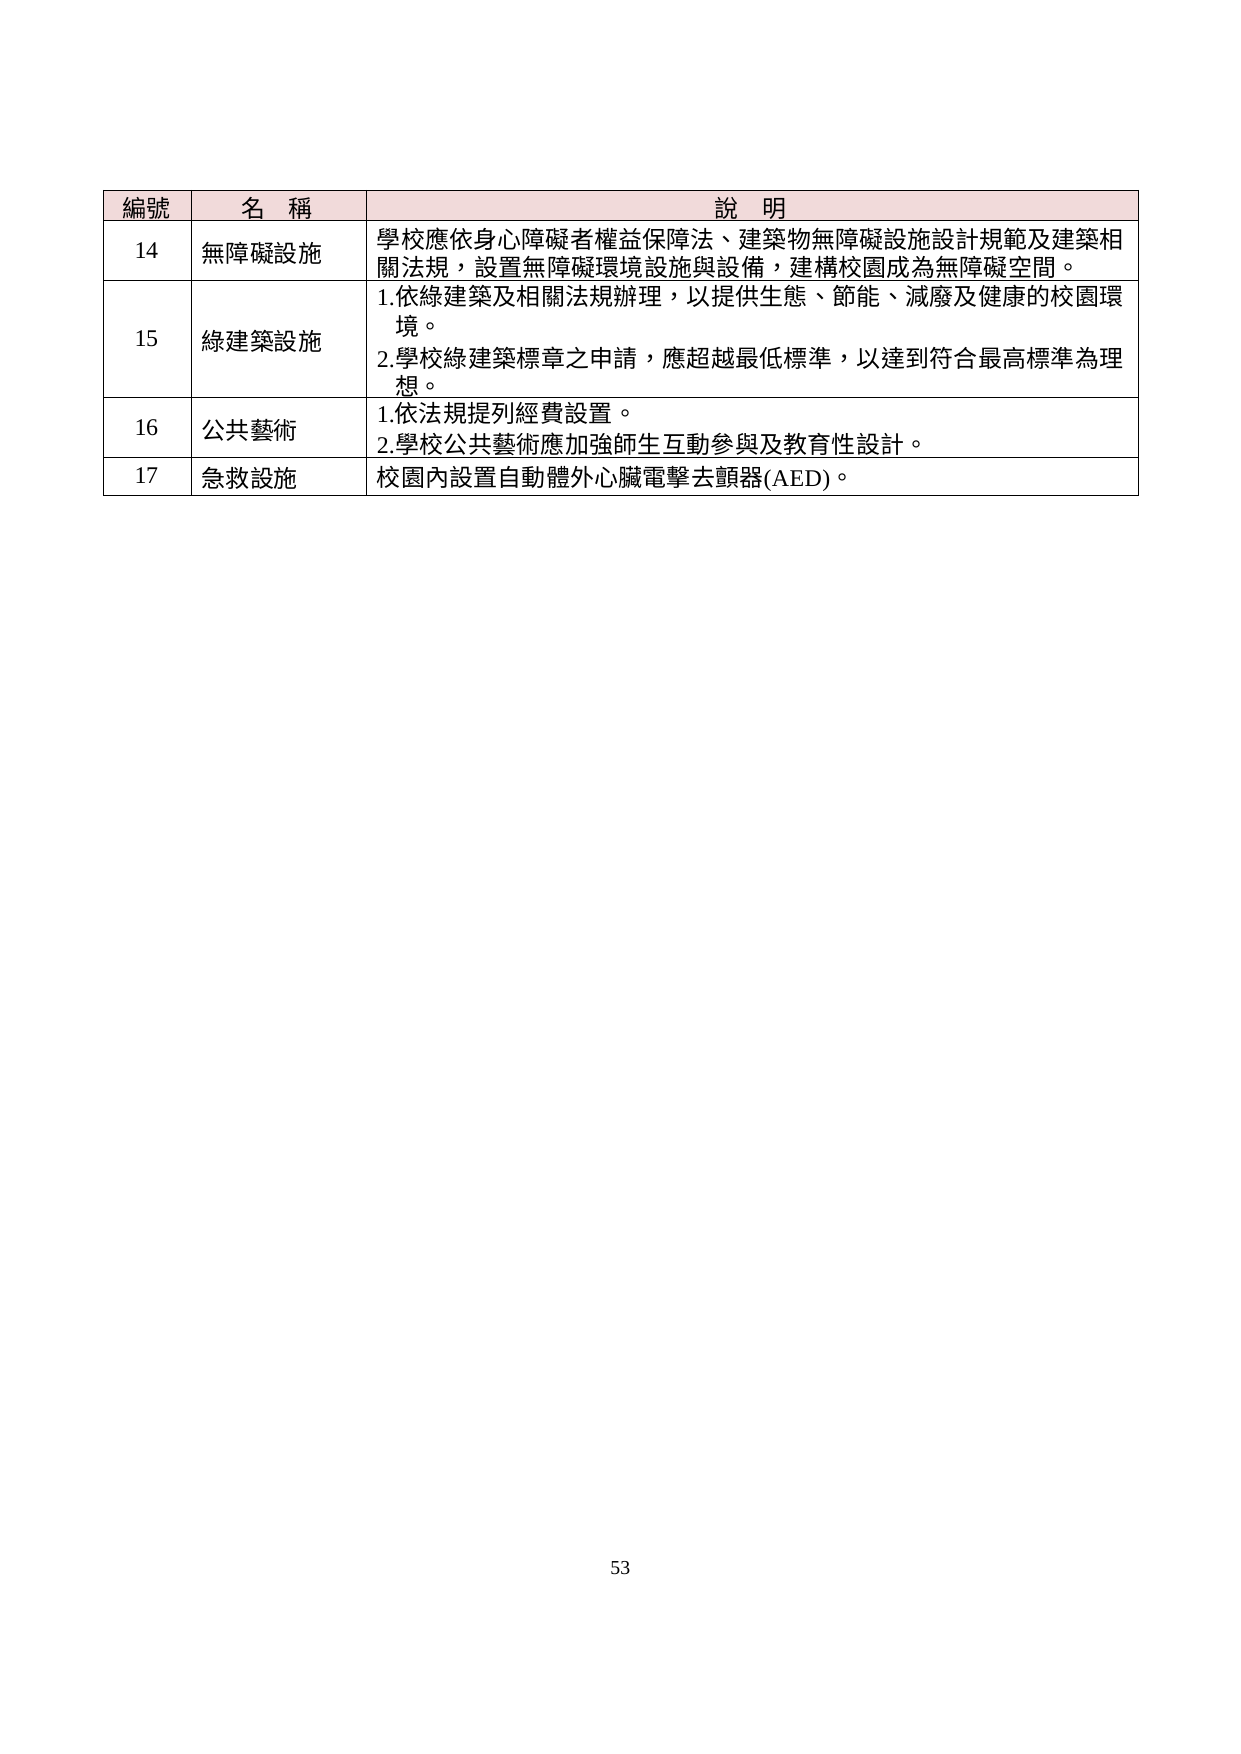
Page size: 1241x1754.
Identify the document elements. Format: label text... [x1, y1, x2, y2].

table_header 說 明 [367, 191, 1138, 220]
table_cell 急救設施 [192, 458, 366, 495]
table_cell 公共藝術 [192, 398, 366, 457]
table_cell 17 [104, 458, 191, 495]
table_cell 15 [104, 281, 191, 397]
table_cell 16 [104, 398, 191, 457]
table_cell 1.依綠建築及相關法規辦理，以提供生態、節能、減廢及健康的校園環 境。 2.學校綠建築標章之申請，應超越最低標準，以達到符合最高標準為理 想。 [367, 281, 1138, 397]
table_cell 無障礙設施 [192, 221, 366, 279]
table_cell 綠建築設施 [192, 281, 366, 397]
table_cell 1.依法規提列經費設置。 2.學校公共藝術應加強師生互動參與及教育性設計。 [367, 398, 1138, 457]
table_cell 校園內設置自動體外心臟電擊去顫器(AED)。 [367, 458, 1138, 495]
text 53 [610, 1556, 1240, 1579]
table_header 名 稱 [192, 191, 366, 220]
table_cell 14 [104, 221, 191, 279]
table_cell 學校應依身心障礙者權益保障法、建築物無障礙設施設計規範及建築相 關法規，設置無障礙環境設施與設備，建構校園成為無障礙空間。 [367, 221, 1138, 279]
table_header 編號 [104, 191, 191, 220]
